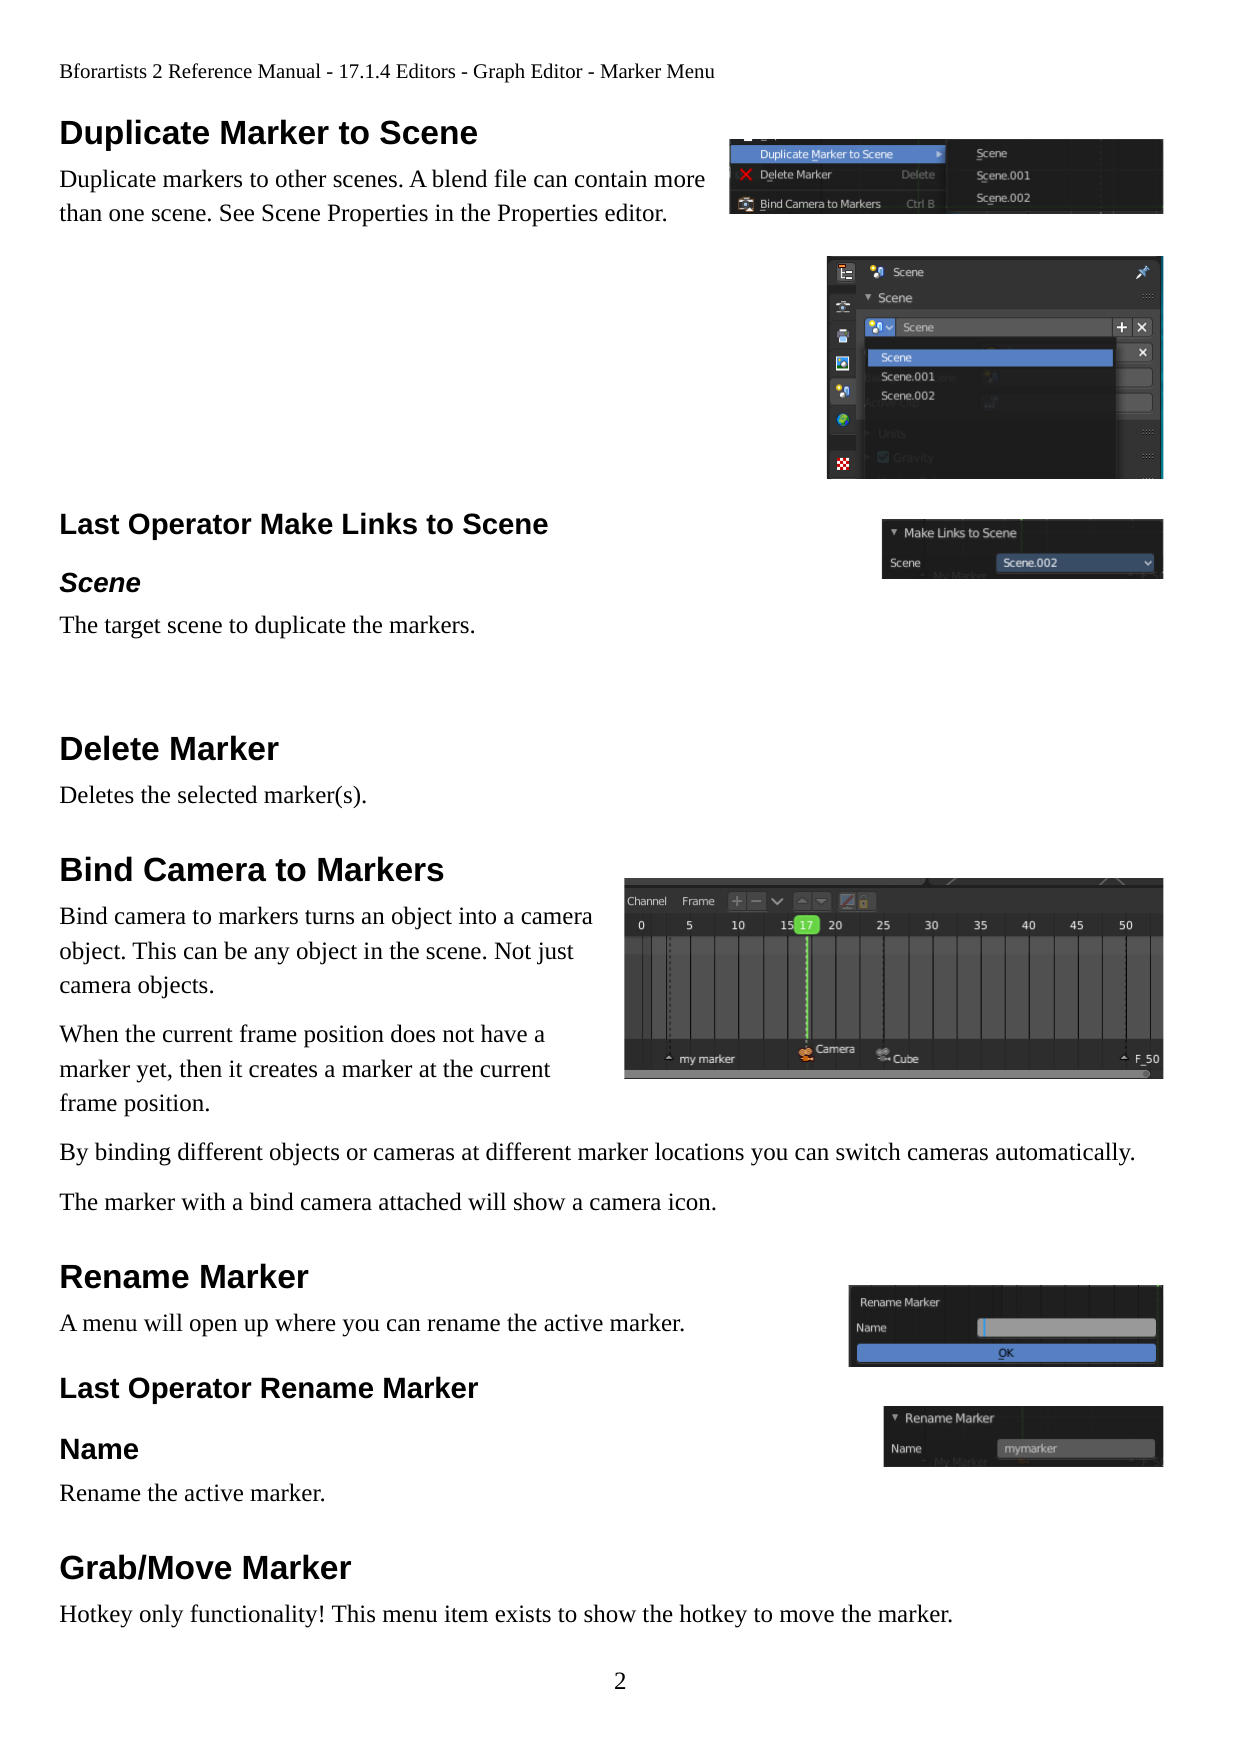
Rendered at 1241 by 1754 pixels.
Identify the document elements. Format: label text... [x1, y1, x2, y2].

text Deletes the selected marker(s). [59, 780, 1181, 809]
subtitle Delete Marker [59, 729, 1181, 768]
picture [848, 1285, 1164, 1367]
subtitle Scene [59, 566, 1181, 598]
text Bind camera to markers turns an object into a camera object. This can be any object in the scene. Not just camera objects. [59, 901, 624, 999]
subtitle Name [59, 1432, 883, 1466]
subtitle [1164, 1432, 1181, 1466]
picture [826, 256, 1164, 479]
picture [624, 878, 1164, 1079]
text A menu will open up where you can rename the active marker. [59, 1308, 848, 1336]
subtitle Bind Camera to Markers [59, 850, 1181, 889]
subtitle Duplicate Marker to Scene [59, 113, 1181, 151]
text Rename the active marker. [59, 1478, 1181, 1507]
text Hotkey only functionality! This menu item exists to show the hotkey to move the marker. [59, 1599, 1181, 1628]
text The marker with a bind camera attached will show a camera icon. [59, 1187, 1181, 1215]
picture [883, 1406, 1164, 1467]
text When the current frame position does not have a marker yet, then it creates a marker at the current frame position. [59, 1019, 1181, 1117]
subtitle Last Operator Rename Marker [59, 1371, 1181, 1405]
text By binding different objects or cameras at different marker locations you can switch cameras automatically. [59, 1137, 1181, 1166]
picture [881, 519, 1164, 579]
subtitle Last Operator Make Links to Scene [59, 507, 1181, 541]
text The target scene to duplicate the markers. [59, 610, 1181, 639]
subtitle Grab/Move Marker [59, 1548, 1181, 1587]
picture [729, 139, 1164, 214]
text Duplicate markers to other scenes. A blend file can contain more than one scene. See Scene Properties in the Properties editor. [59, 164, 1181, 227]
subtitle Rename Marker [59, 1256, 1181, 1295]
